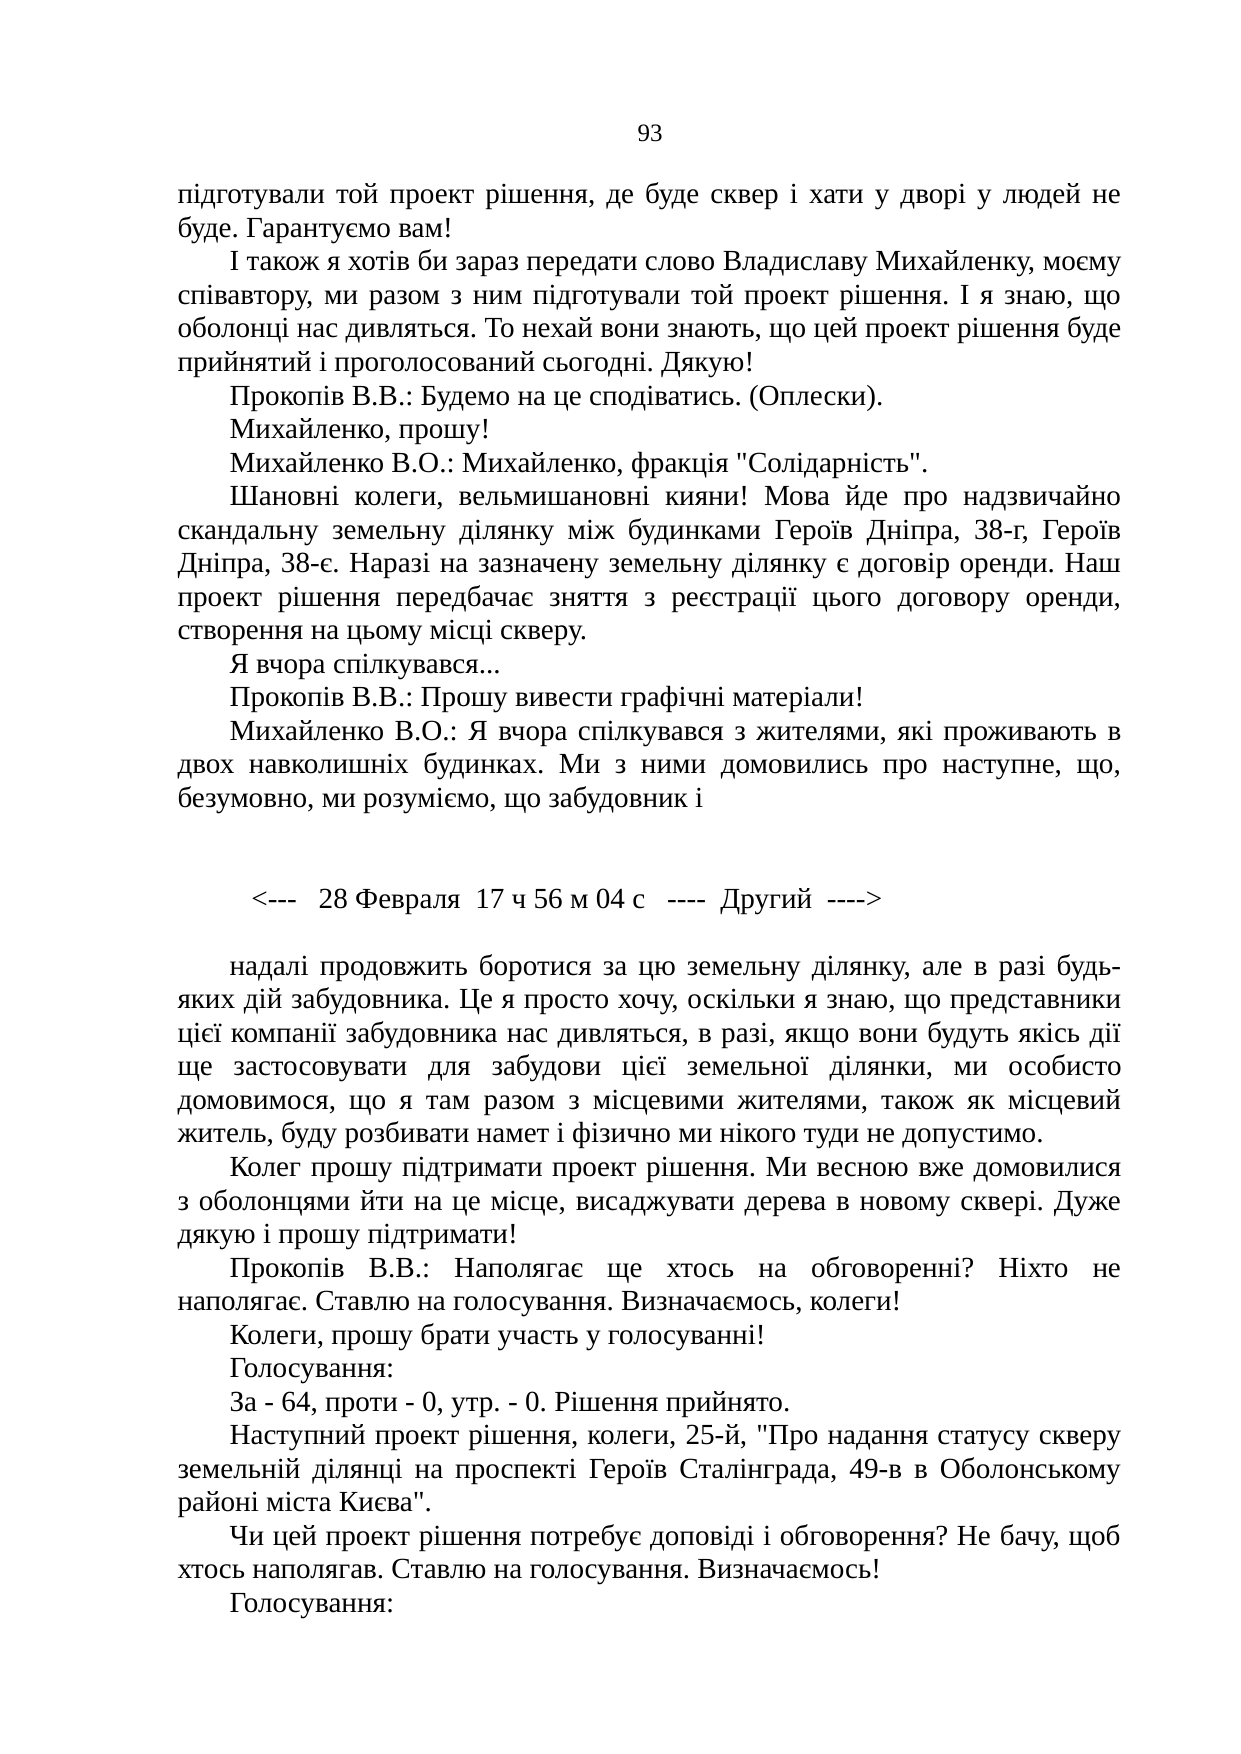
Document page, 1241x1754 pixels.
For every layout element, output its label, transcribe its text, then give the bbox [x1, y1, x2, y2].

text Прокопів В.В.: Будемо на це сподіватись. (Оплески). [177, 378, 1122, 411]
text надалі продовжить боротися за цю земельну ділянку, але в разі будь-яких дій забудовника. Це я просто хочу, оскільки я знаю, що представники цієї компанії забудовника нас дивляться, в разі, якщо вони будуть якісь дії ще застосовувати для забудови цієї земельної ділянки, ми особисто домовимося, що я там разом з місцевими жителями, також як місцевий житель, буду розбивати намет і фізично ми нікого туди не допустимо. [177, 948, 1122, 1149]
text Прокопів В.В.: Прошу вивести графічні матеріали! [177, 679, 1122, 713]
text Голосування: [177, 1350, 1122, 1384]
text Колеги, прошу брати участь у голосуванні! [177, 1317, 1122, 1350]
text Шановні колеги, вельмишановні кияни! Мова йде про надзвичайно скандальну земельну ділянку між будинками Героїв Дніпра, 38-г, Героїв Дніпра, 38-є. Наразі на зазначену земельну ділянку є договір оренди. Наш проект рішення передбачає зняття з реєстрації цього договору оренди, створення на цьому місці скверу. [177, 478, 1122, 646]
text Михайленко В.О.: Михайленко, фракція "Солідарність". [177, 445, 1122, 478]
text Я вчора спілкувався... [177, 646, 1122, 679]
text Чи цей проект рішення потребує доповіді і обговорення? Не бачу, щоб хтось наполягав. Ставлю на голосування. Визначаємось! [177, 1518, 1122, 1585]
text Михайленко В.О.: Я вчора спілкувався з жителями, які проживають в двох навколишніх будинках. Ми з ними домовились про наступне, що, безумовно, ми розуміємо, що забудовник і [177, 713, 1122, 814]
text Михайленко, прошу! [177, 411, 1122, 445]
text Голосування: [177, 1585, 1122, 1619]
text <--- 28 Февраля 17 ч 56 м 04 с ---- Другий ----> [177, 881, 1122, 914]
text Прокопів В.В.: Наполягає ще хтось на обговоренні? Ніхто не наполягає. Ставлю на голосування. Визначаємось, колеги! [177, 1250, 1122, 1317]
text Наступний проект рішення, колеги, 25-й, "Про надання статусу скверу земельній ділянці на проспекті Героїв Сталінграда, 49-в в Оболонському районі міста Києва". [177, 1417, 1122, 1518]
text Колег прошу підтримати проект рішення. Ми весною вже домовилися з оболонцями йти на це місце, висаджувати дерева в новому сквері. Дуже дякую і прошу підтримати! [177, 1149, 1122, 1250]
text підготували той проект рішення, де буде сквер і хати у дворі у людей не буде. Гарантуємо вам! [177, 176, 1122, 243]
text За - 64, проти - 0, утр. - 0. Рішення прийнято. [177, 1384, 1122, 1417]
text І також я хотів би зараз передати слово Владиславу Михайленку, моєму співавтору, ми разом з ним підготували той проект рішення. І я знаю, що оболонці нас дивляться. То нехай вони знають, що цей проект рішення буде прийнятий і проголосований сьогодні. Дякую! [177, 243, 1122, 378]
